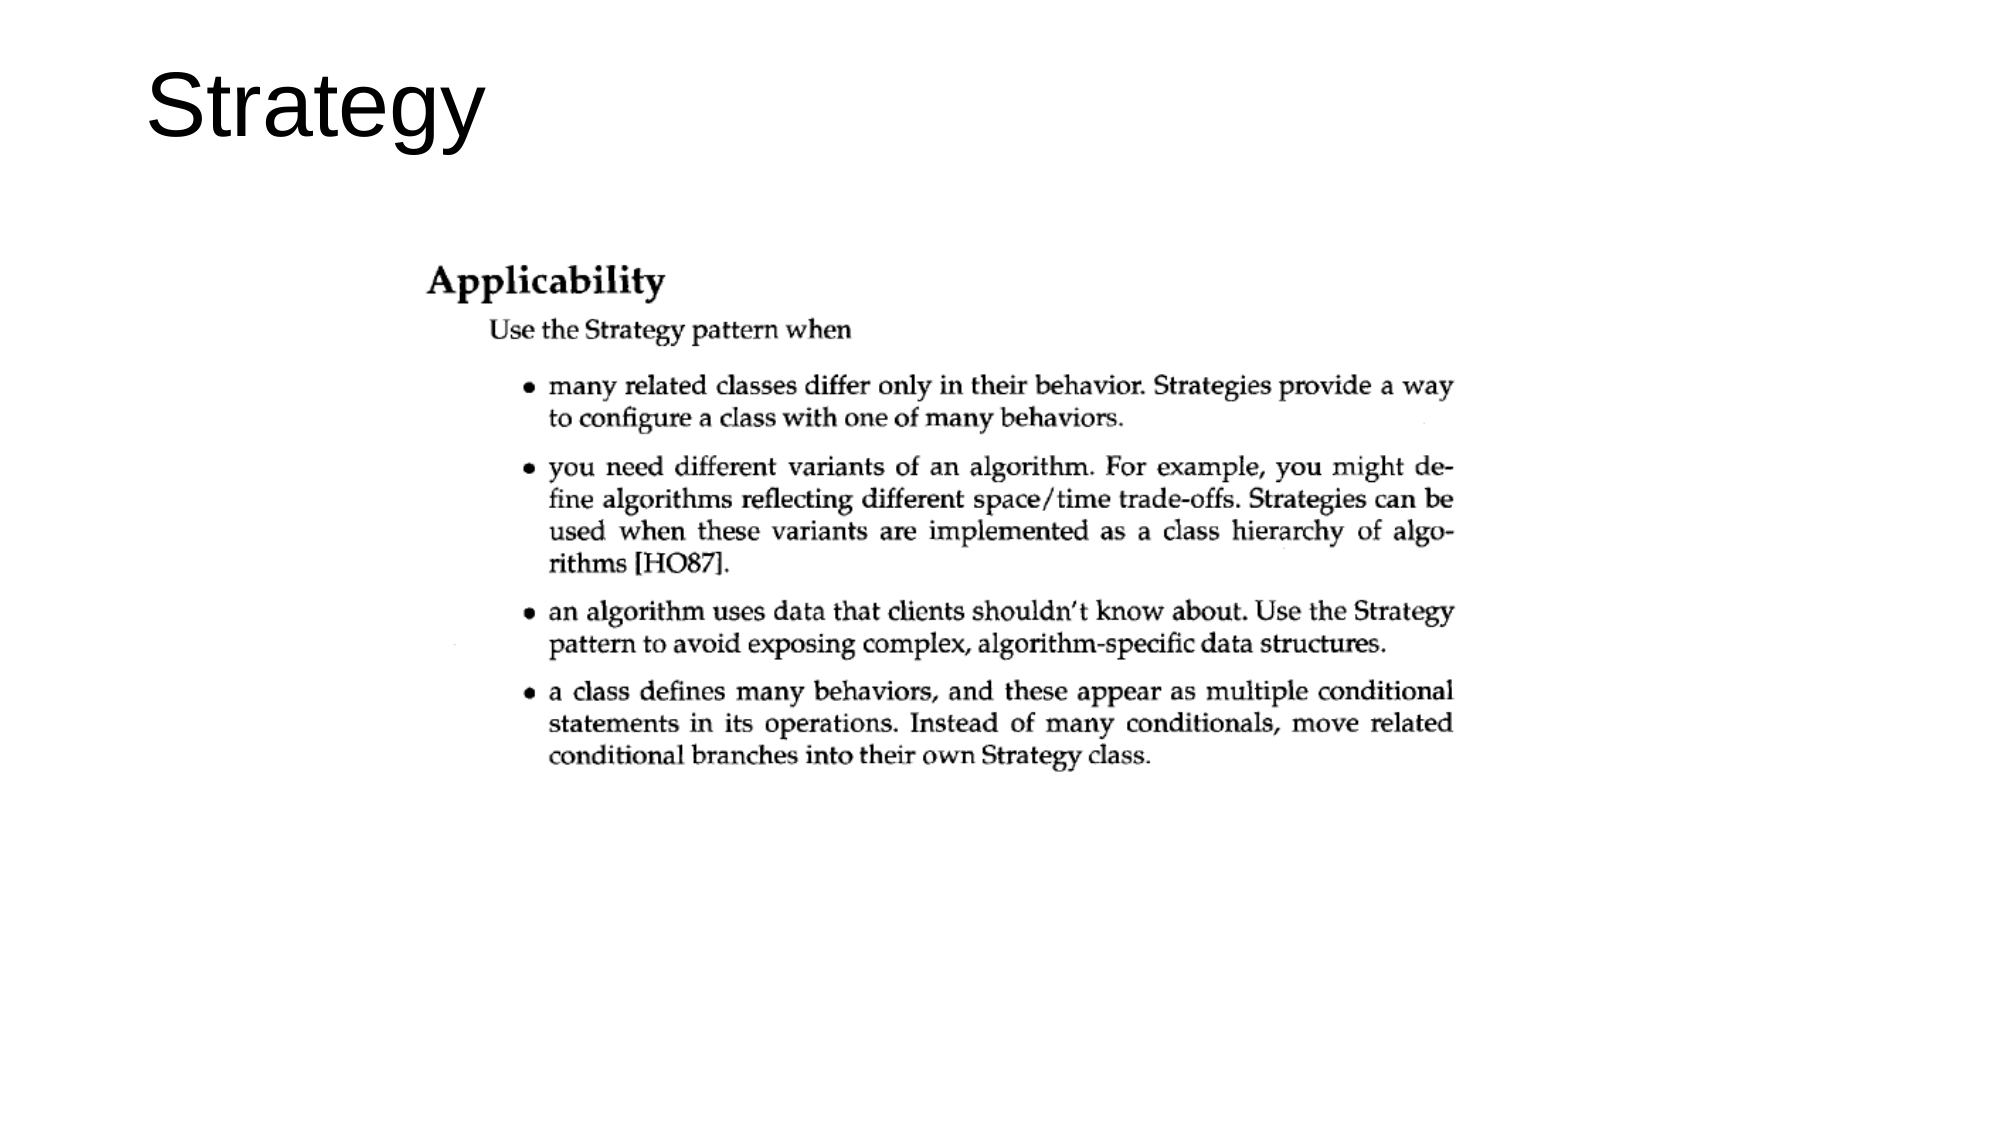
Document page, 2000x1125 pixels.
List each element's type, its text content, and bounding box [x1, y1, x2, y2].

title Strategy [137, 53, 496, 157]
picture [416, 254, 1486, 779]
